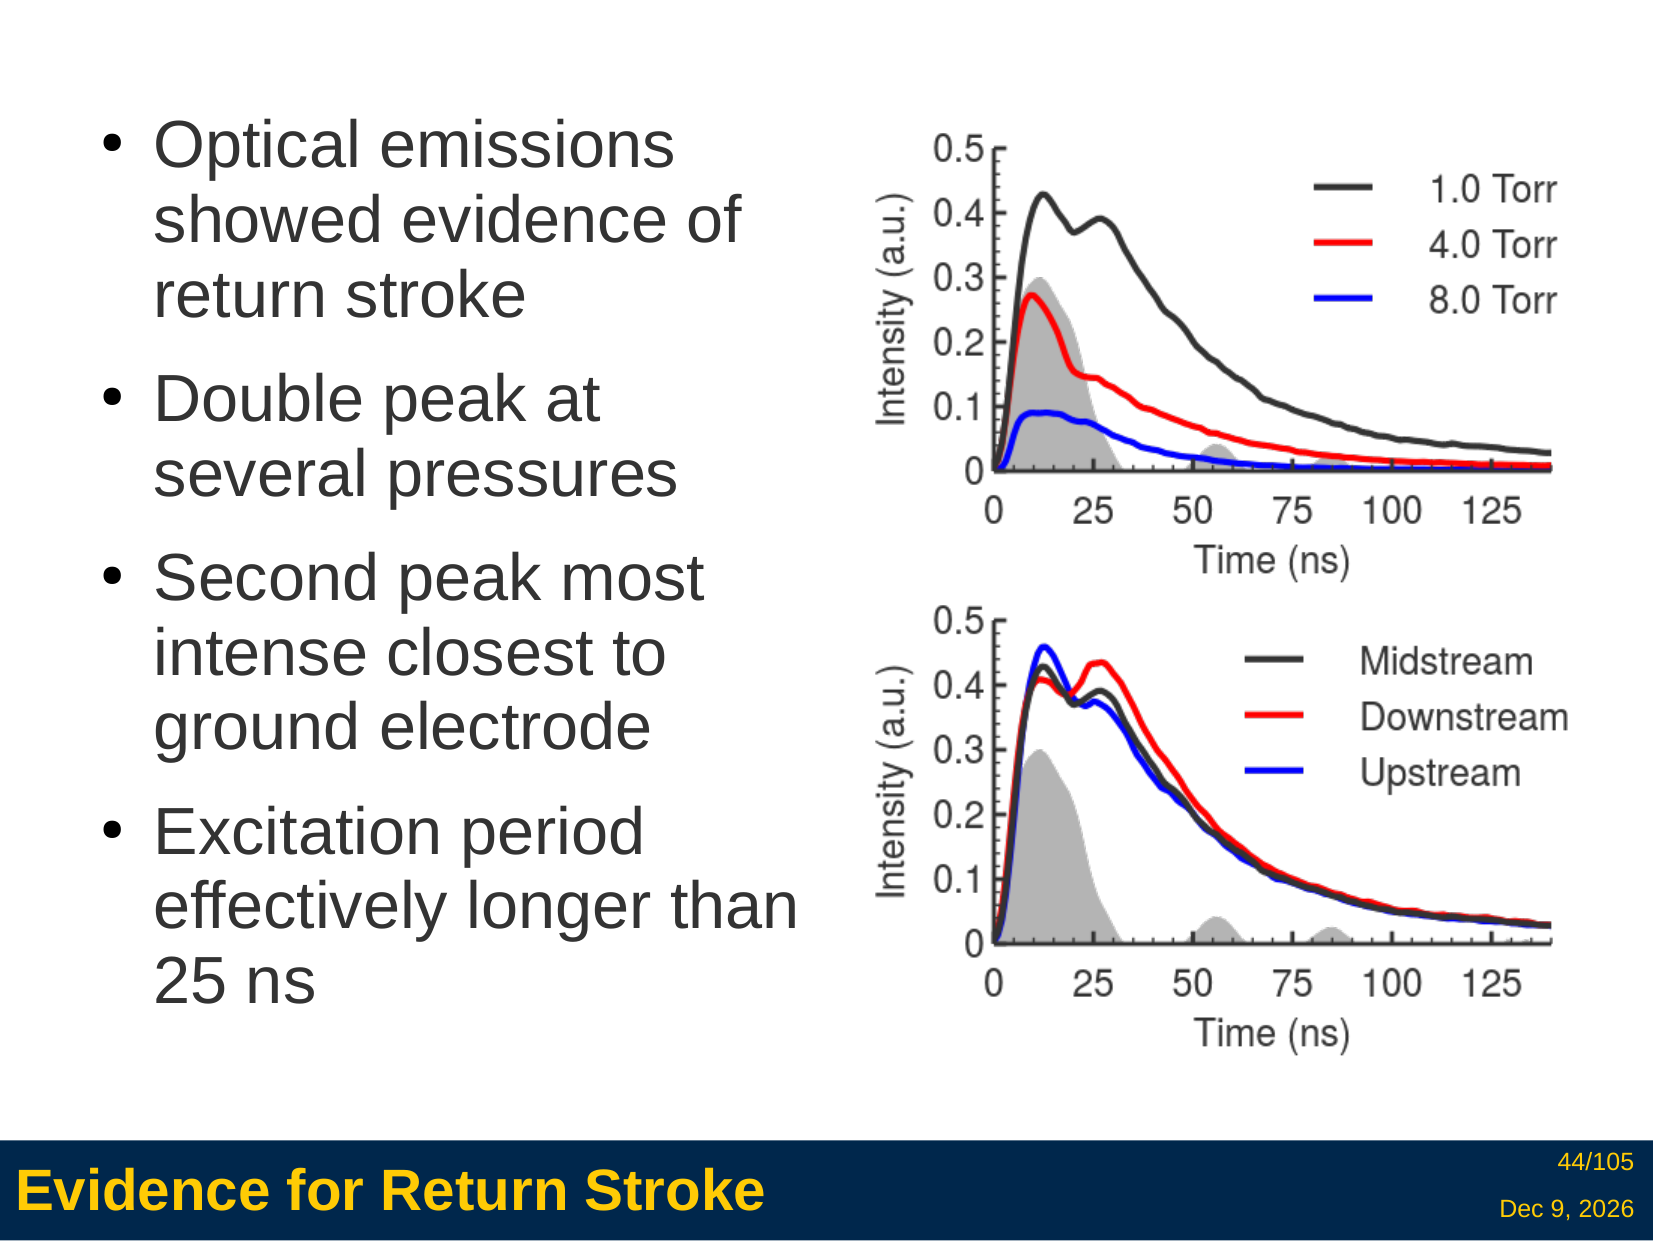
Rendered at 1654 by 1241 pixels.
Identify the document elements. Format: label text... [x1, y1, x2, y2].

title Evidence for Return Stroke [14, 1140, 1380, 1241]
list Optical emissions showed evidence of return stroke Double peak at several pressures Second peak most intense closest to ground electrode Excitation period effectively longer than 25 ns [82, 75, 809, 1051]
picture [844, 111, 1589, 1057]
